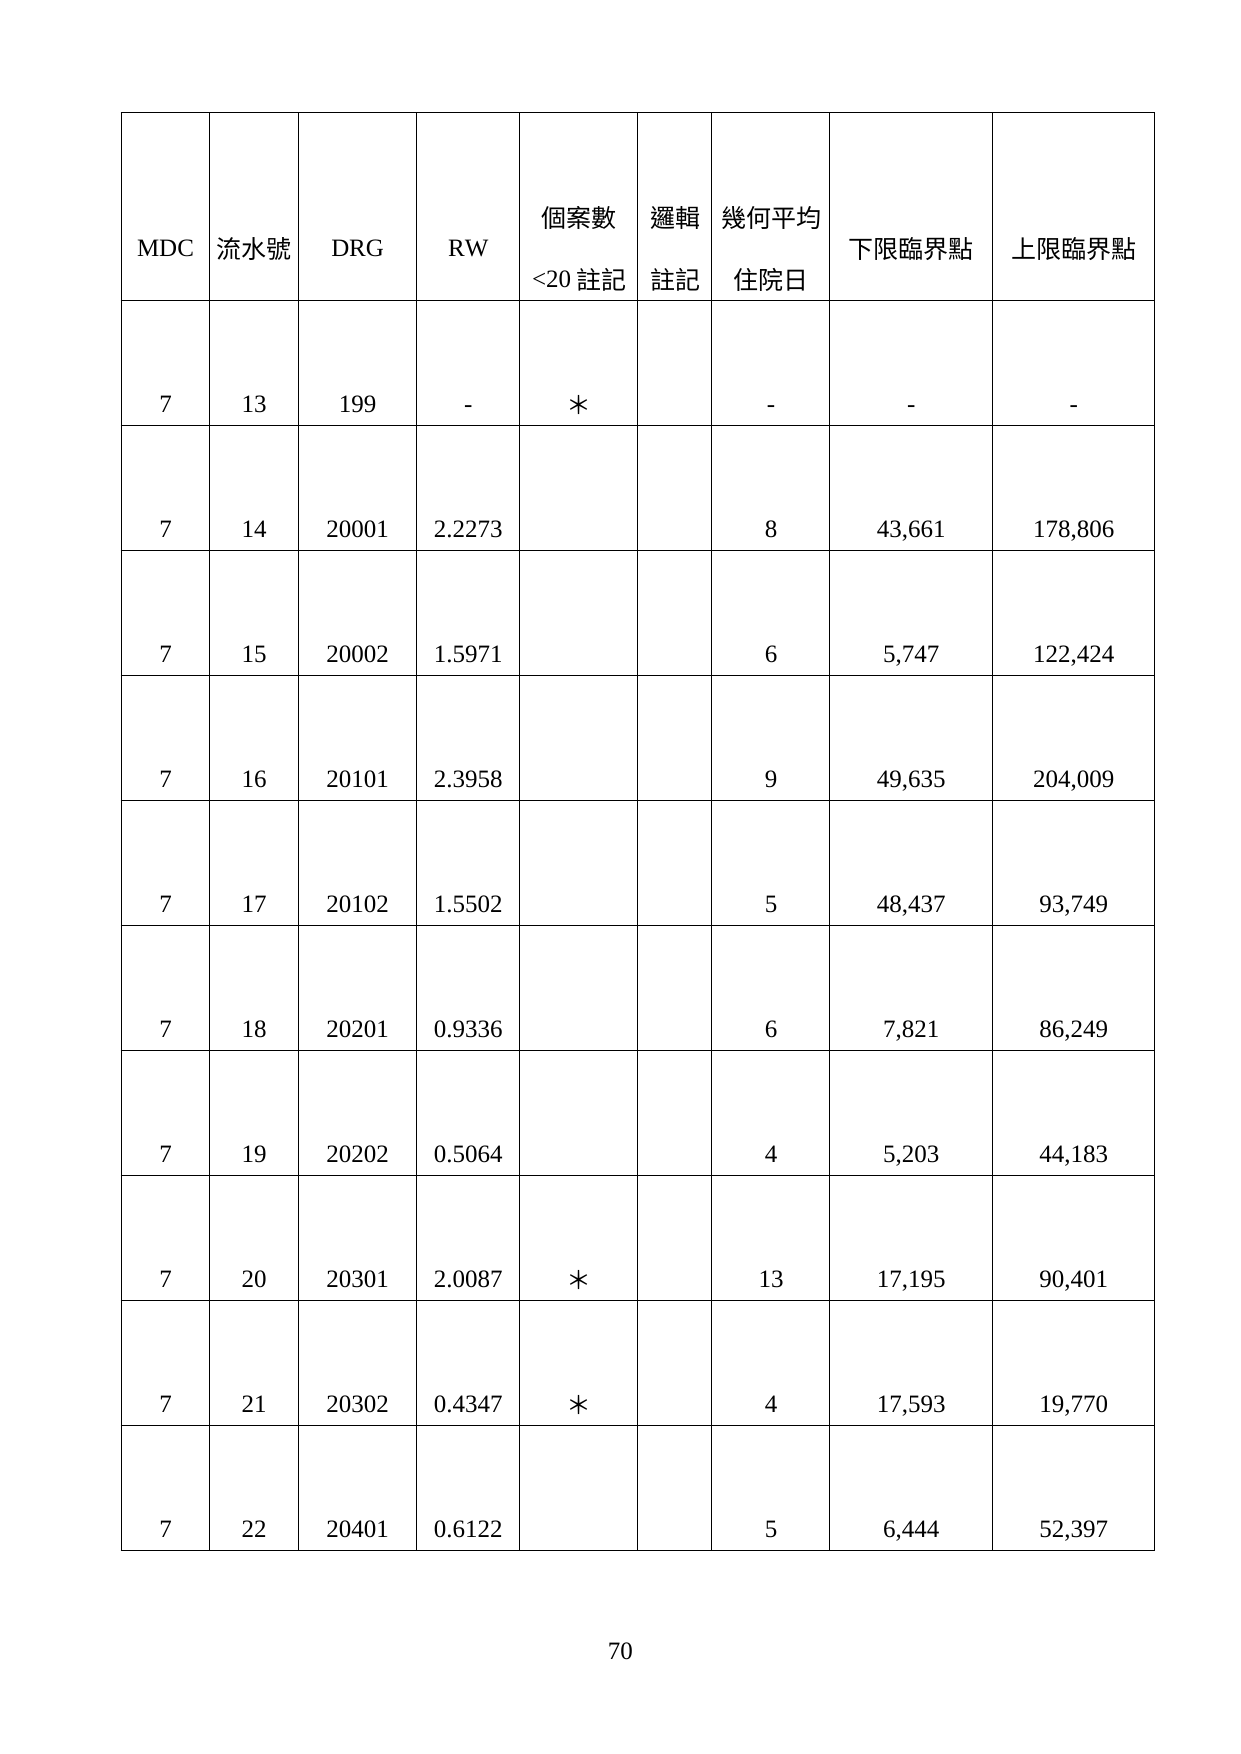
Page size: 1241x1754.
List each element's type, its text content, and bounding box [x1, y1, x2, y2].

table_cell [638, 1176, 711, 1300]
table_cell 7 [122, 1051, 209, 1175]
table_cell 9 [712, 676, 829, 800]
table_cell 20302 [299, 1301, 416, 1425]
table_cell 16 [210, 676, 298, 800]
table_cell [520, 801, 637, 925]
table_cell 2.3958 [417, 676, 519, 800]
table_cell 199 [299, 301, 416, 425]
table_cell 43,661 [830, 426, 992, 550]
table_cell [638, 426, 711, 550]
table_cell 7 [122, 676, 209, 800]
table_cell [638, 1051, 711, 1175]
table_cell 7 [122, 551, 209, 675]
table_cell 7 [122, 1426, 209, 1550]
table_cell 2.2273 [417, 426, 519, 550]
table_cell 5,747 [830, 551, 992, 675]
table_header 上限臨界點 [993, 113, 1154, 300]
table_cell 2.0087 [417, 1176, 519, 1300]
table_cell [520, 926, 637, 1050]
table_cell 8 [712, 426, 829, 550]
table_cell 122,424 [993, 551, 1154, 675]
table_cell 19,770 [993, 1301, 1154, 1425]
table_cell 178,806 [993, 426, 1154, 550]
table_cell 0.4347 [417, 1301, 519, 1425]
table_header DRG [299, 113, 416, 300]
table_cell 5,203 [830, 1051, 992, 1175]
table_cell 0.6122 [417, 1426, 519, 1550]
table_cell 17,195 [830, 1176, 992, 1300]
table_cell [638, 1301, 711, 1425]
table_cell 7 [122, 1176, 209, 1300]
table_cell 22 [210, 1426, 298, 1550]
table_cell 6 [712, 551, 829, 675]
table_cell 48,437 [830, 801, 992, 925]
table_cell [638, 301, 711, 425]
table_cell ＊ [520, 1176, 637, 1300]
table_header MDC [122, 113, 209, 300]
table_cell 20202 [299, 1051, 416, 1175]
table_cell 44,183 [993, 1051, 1154, 1175]
table_cell 18 [210, 926, 298, 1050]
table_cell 86,249 [993, 926, 1154, 1050]
table_cell 13 [712, 1176, 829, 1300]
table_cell 7,821 [830, 926, 992, 1050]
table_cell 17,593 [830, 1301, 992, 1425]
table_cell - [417, 301, 519, 425]
table_cell 20102 [299, 801, 416, 925]
table_header 下限臨界點 [830, 113, 992, 300]
table_header 邏輯註記 [638, 113, 711, 300]
table_cell - [993, 301, 1154, 425]
table_cell 93,749 [993, 801, 1154, 925]
table_cell 7 [122, 301, 209, 425]
table_cell [638, 801, 711, 925]
table_cell 5 [712, 1426, 829, 1550]
table_cell 13 [210, 301, 298, 425]
table_cell [638, 676, 711, 800]
table_cell 20002 [299, 551, 416, 675]
table_cell 6,444 [830, 1426, 992, 1550]
table_cell [638, 1426, 711, 1550]
table_cell 1.5971 [417, 551, 519, 675]
table_cell 7 [122, 801, 209, 925]
table_cell 20301 [299, 1176, 416, 1300]
table_header 幾何平均住院日 [712, 113, 829, 300]
table_cell 1.5502 [417, 801, 519, 925]
table_cell 21 [210, 1301, 298, 1425]
table_cell 15 [210, 551, 298, 675]
table_cell 20201 [299, 926, 416, 1050]
table_header 流水號 [210, 113, 298, 300]
table_cell 6 [712, 926, 829, 1050]
table_cell 14 [210, 426, 298, 550]
table_cell [520, 426, 637, 550]
table_cell 20001 [299, 426, 416, 550]
table_cell 19 [210, 1051, 298, 1175]
table_cell ＊ [520, 1301, 637, 1425]
table_cell 0.9336 [417, 926, 519, 1050]
table_cell 49,635 [830, 676, 992, 800]
table_cell 20 [210, 1176, 298, 1300]
table_cell 90,401 [993, 1176, 1154, 1300]
table_cell 4 [712, 1301, 829, 1425]
table_cell 7 [122, 926, 209, 1050]
table_cell - [830, 301, 992, 425]
table_cell 7 [122, 1301, 209, 1425]
table_cell 5 [712, 801, 829, 925]
table_cell [520, 1426, 637, 1550]
table_cell [638, 926, 711, 1050]
table_cell 20401 [299, 1426, 416, 1550]
table_cell [520, 676, 637, 800]
table_cell 4 [712, 1051, 829, 1175]
table_header 個案數<20註記 [520, 113, 637, 300]
table_header RW [417, 113, 519, 300]
table_cell [638, 551, 711, 675]
table_cell [520, 1051, 637, 1175]
table_cell ＊ [520, 301, 637, 425]
table_cell - [712, 301, 829, 425]
table_cell 20101 [299, 676, 416, 800]
table_cell 7 [122, 426, 209, 550]
table_cell [520, 551, 637, 675]
table_cell 204,009 [993, 676, 1154, 800]
table_cell 0.5064 [417, 1051, 519, 1175]
table_cell 17 [210, 801, 298, 925]
table_cell 52,397 [993, 1426, 1154, 1550]
